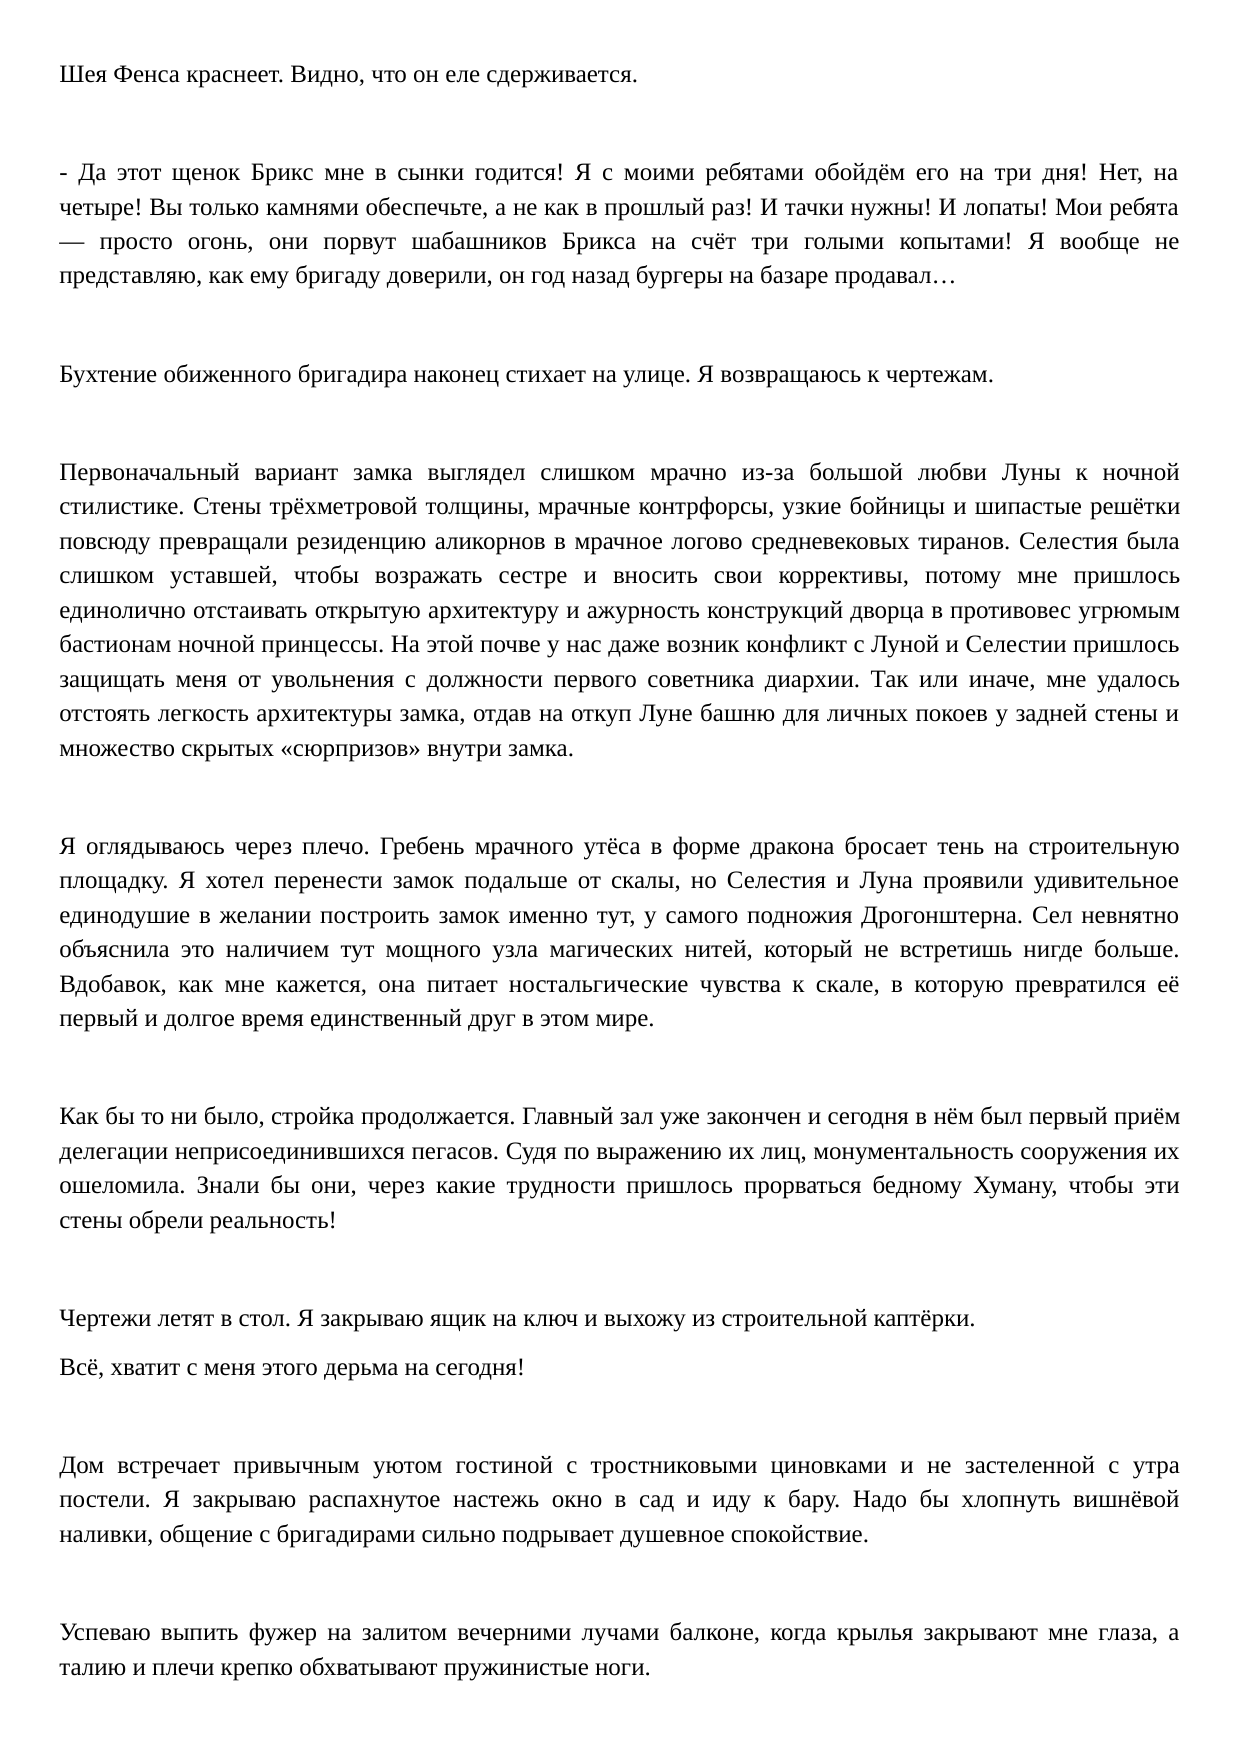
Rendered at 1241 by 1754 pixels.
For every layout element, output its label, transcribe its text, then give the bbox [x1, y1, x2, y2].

text Чертежи летят в стол. Я закрываю ящик на ключ и выхожу из строительной каптёрки. [59, 1303, 1181, 1332]
text Успеваю выпить фужер на залитом вечерними лучами балконе, когда крылья закрывают мне глаза, а талию и плечи крепко обхватывают пружинистые ноги. [59, 1617, 1181, 1680]
text Я оглядываюсь через плечо. Гребень мрачного утёса в форме дракона бросает тень на строительную площадку. Я хотел перенести замок подальше от скалы, но Селестия и Луна проявили удивительное единодушие в желании построить замок именно тут, у самого подножия Дрогонштерна. Сел невнятно объяснила это наличием тут мощного узла магических нитей, который не встретишь нигде больше. Вдобавок, как мне кажется, она питает ностальгические чувства к скале, в которую превратился её первый и долгое время единственный друг в этом мире. [59, 831, 1181, 1032]
text Бухтение обиженного бригадира наконец стихает на улице. Я возвращаюсь к чертежам. [59, 359, 1181, 387]
text Всё, хватит с меня этого дерьма на сегодня! [59, 1352, 1181, 1381]
text Как бы то ни было, стройка продолжается. Главный зал уже закончен и сегодня в нём был первый приём делегации неприсоединившихся пегасов. Судя по выражению их лиц, монументальность сооружения их ошеломила. Знали бы они, через какие трудности пришлось прорваться бедному Хуману, чтобы эти стены обрели реальность! [59, 1101, 1181, 1233]
text Шея Фенса краснеет. Видно, что он еле сдерживается. [59, 59, 1181, 88]
text Дом встречает привычным уютом гостиной с тростниковыми циновками и не застеленной с утра постели. Я закрываю распахнутое настежь окно в сад и иду к бару. Надо бы хлопнуть вишнёвой наливки, общение с бригадирами сильно подрывает душевное спокойствие. [59, 1450, 1181, 1548]
text Первоначальный вариант замка выглядел слишком мрачно из-за большой любви Луны к ночной стилистике. Стены трёхметровой толщины, мрачные контрфорсы, узкие бойницы и шипастые решётки повсюду превращали резиденцию аликорнов в мрачное логово средневековых тиранов. Селестия была слишком уставшей, чтобы возражать сестре и вносить свои коррективы, потому мне пришлось единолично отстаивать открытую архитектуру и ажурность конструкций дворца в противовес угрюмым бастионам ночной принцессы. На этой почве у нас даже возник конфликт с Луной и Селестии пришлось защищать меня от увольнения с должности первого советника диархии. Так или иначе, мне удалось отстоять легкость архитектуры замка, отдав на откуп Луне башню для личных покоев у задней стены и множество скрытых «сюрпризов» внутри замка. [59, 457, 1181, 761]
text - Да этот щенок Брикс мне в сынки годится! Я с моими ребятами обойдём его на три дня! Нет, на четыре! Вы только камнями обеспечьте, а не как в прошлый раз! И тачки нужны! И лопаты! Мои ребята — просто огонь, они порвут шабашников Брикса на счёт три голыми копытами! Я вообще не представляю, как ему бригаду доверили, он год назад бургеры на базаре продавал… [59, 157, 1181, 289]
